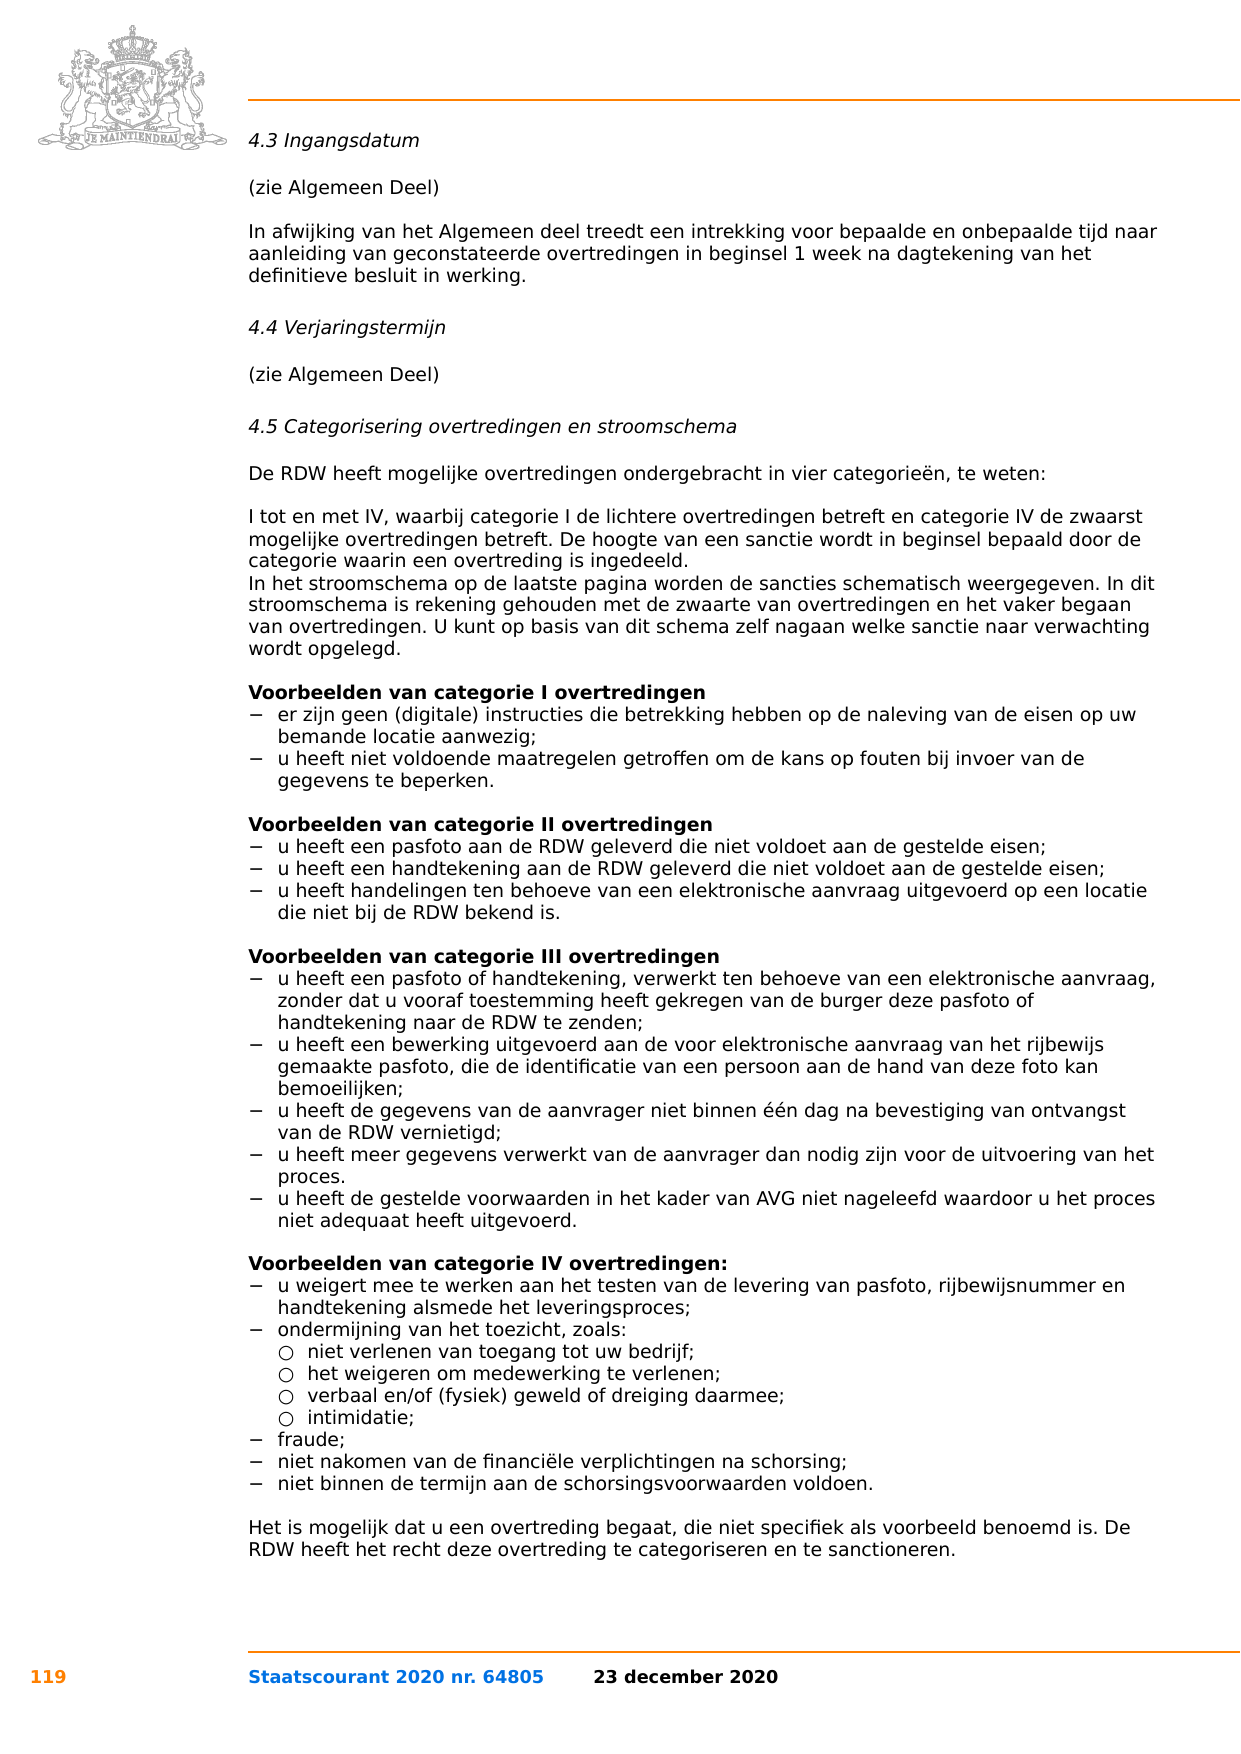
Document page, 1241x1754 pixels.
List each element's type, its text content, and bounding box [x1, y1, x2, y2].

text ○ verbaal en/of (fysiek) geweld of dreiging daarmee; [278, 1385, 1163, 1407]
text − ondermijning van het toezicht, zoals: [248, 1319, 1163, 1341]
text − u heeft een pasfoto of handtekening, verwerkt ten behoeve van een elektronische aanvraag, zonder dat u vooraf toestemming heeft gekregen van de burger deze pasfoto of handtekening naar de RDW te zenden; [248, 968, 1163, 1034]
text De RDW heeft mogelijke overtredingen ondergebracht in vier categorieën, te weten: [248, 463, 1163, 484]
subtitle 4.3 Ingangsdatum [248, 130, 1163, 152]
subtitle 4.5 Categorisering overtredingen en stroomschema [248, 416, 1163, 438]
text − u heeft meer gegevens verwerkt van de aanvrager dan nodig zijn voor de uitvoering van het proces. [248, 1143, 1163, 1187]
text Voorbeelden van categorie II overtredingen [248, 814, 1163, 836]
text In het stroomschema op de laatste pagina worden de sancties schematisch weergegeven. In dit stroomschema is rekening gehouden met de zwaarte van overtredingen en het vaker begaan van overtredingen. U kunt op basis van dit schema zelf nagaan welke sanctie naar verwachting wordt opgelegd. [248, 572, 1163, 660]
text − u heeft handelingen ten behoeve van een elektronische aanvraag uitgevoerd op een locatie die niet bij de RDW bekend is. [248, 880, 1163, 924]
text Voorbeelden van categorie IV overtredingen: [248, 1253, 1163, 1275]
text (zie Algemeen Deel) [248, 364, 1163, 386]
text − u heeft een bewerking uitgevoerd aan de voor elektronische aanvraag van het rijbewijs gemaakte pasfoto, die de identificatie van een persoon aan de hand van deze foto kan bemoeilijken; [248, 1034, 1163, 1099]
text − u weigert mee te werken aan het testen van de levering van pasfoto, rijbewijsnummer en handtekening alsmede het leveringsproces; [248, 1275, 1163, 1319]
text − er zijn geen (digitale) instructies die betrekking hebben op de naleving van de eisen op uw bemande locatie aanwezig; [248, 704, 1163, 748]
subtitle 4.4 Verjaringstermijn [248, 317, 1163, 339]
text (zie Algemeen Deel) [248, 177, 1163, 199]
text Het is mogelijk dat u een overtreding begaat, die niet specifiek als voorbeeld benoemd is. De RDW heeft het recht deze overtreding te categoriseren en te sanctioneren. [248, 1517, 1163, 1561]
text I tot en met IV, waarbij categorie I de lichtere overtredingen betreft en categorie IV de zwaarst mogelijke overtredingen betreft. De hoogte van een sanctie wordt in beginsel bepaald door de categorie waarin een overtreding is ingedeeld. [248, 506, 1163, 572]
text − u heeft een handtekening aan de RDW geleverd die niet voldoet aan de gestelde eisen; [248, 858, 1163, 880]
text ○ het weigeren om medewerking te verlenen; [278, 1363, 1163, 1385]
text − u heeft de gestelde voorwaarden in het kader van AVG niet nageleefd waardoor u het proces niet adequaat heeft uitgevoerd. [248, 1187, 1163, 1231]
text In afwijking van het Algemeen deel treedt een intrekking voor bepaalde en onbepaalde tijd naar aanleiding van geconstateerde overtredingen in beginsel 1 week na dagtekening van het definitieve besluit in werking. [248, 221, 1163, 287]
text Voorbeelden van categorie I overtredingen [248, 682, 1163, 704]
text − niet binnen de termijn aan de schorsingsvoorwaarden voldoen. [248, 1473, 1163, 1495]
text − u heeft de gegevens van de aanvrager niet binnen één dag na bevestiging van ontvangst van de RDW vernietigd; [248, 1099, 1163, 1143]
text − u heeft niet voldoende maatregelen getroffen om de kans op fouten bij invoer van de gegevens te beperken. [248, 748, 1163, 792]
text − u heeft een pasfoto aan de RDW geleverd die niet voldoet aan de gestelde eisen; [248, 836, 1163, 858]
text Voorbeelden van categorie III overtredingen [248, 946, 1163, 968]
text − niet nakomen van de financiële verplichtingen na schorsing; [248, 1451, 1163, 1473]
text ○ intimidatie; [278, 1407, 1163, 1429]
picture [38, 25, 227, 150]
text − fraude; [248, 1429, 1163, 1451]
text ○ niet verlenen van toegang tot uw bedrijf; [278, 1341, 1163, 1363]
